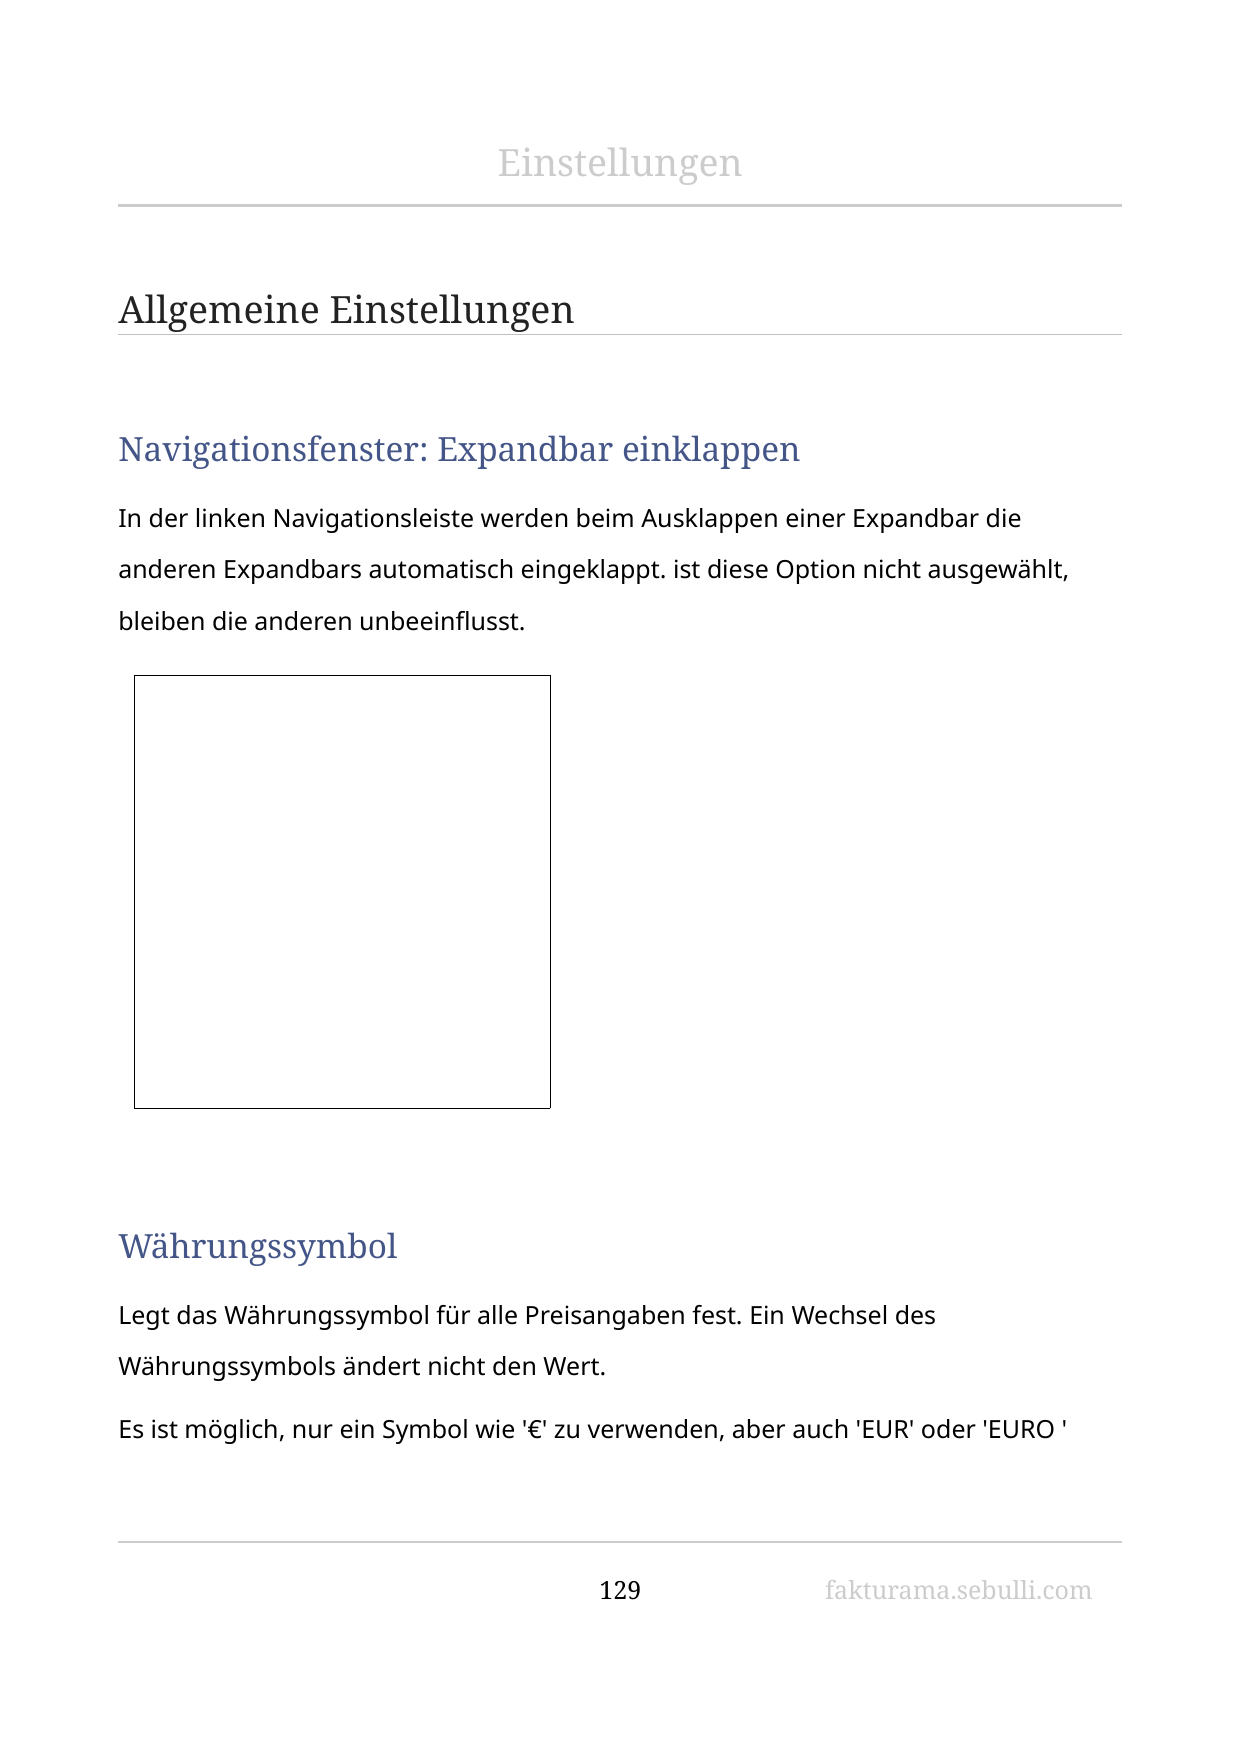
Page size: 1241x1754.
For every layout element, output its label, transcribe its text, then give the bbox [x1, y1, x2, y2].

text Legt das Währungssymbol für alle Preisangaben fest. Ein Wechsel des Währungssymbols ändert nicht den Wert. [118, 1297, 1122, 1383]
text In der linken Navigationsleiste werden beim Ausklappen einer Expandbar die anderen Expandbars automatisch eingeklappt. ist diese Option nicht ausgewählt, bleiben die anderen unbeeinflusst. [118, 501, 1122, 637]
subtitle Währungssymbol [118, 1223, 1122, 1268]
text Es ist möglich, nur ein Symbol wie '€' zu verwenden, aber auch 'EUR' oder 'EURO ' [118, 1412, 1122, 1446]
subtitle Allgemeine Einstellungen [118, 283, 1122, 334]
subtitle Navigationsfenster: Expandbar einklappen [118, 426, 1122, 472]
